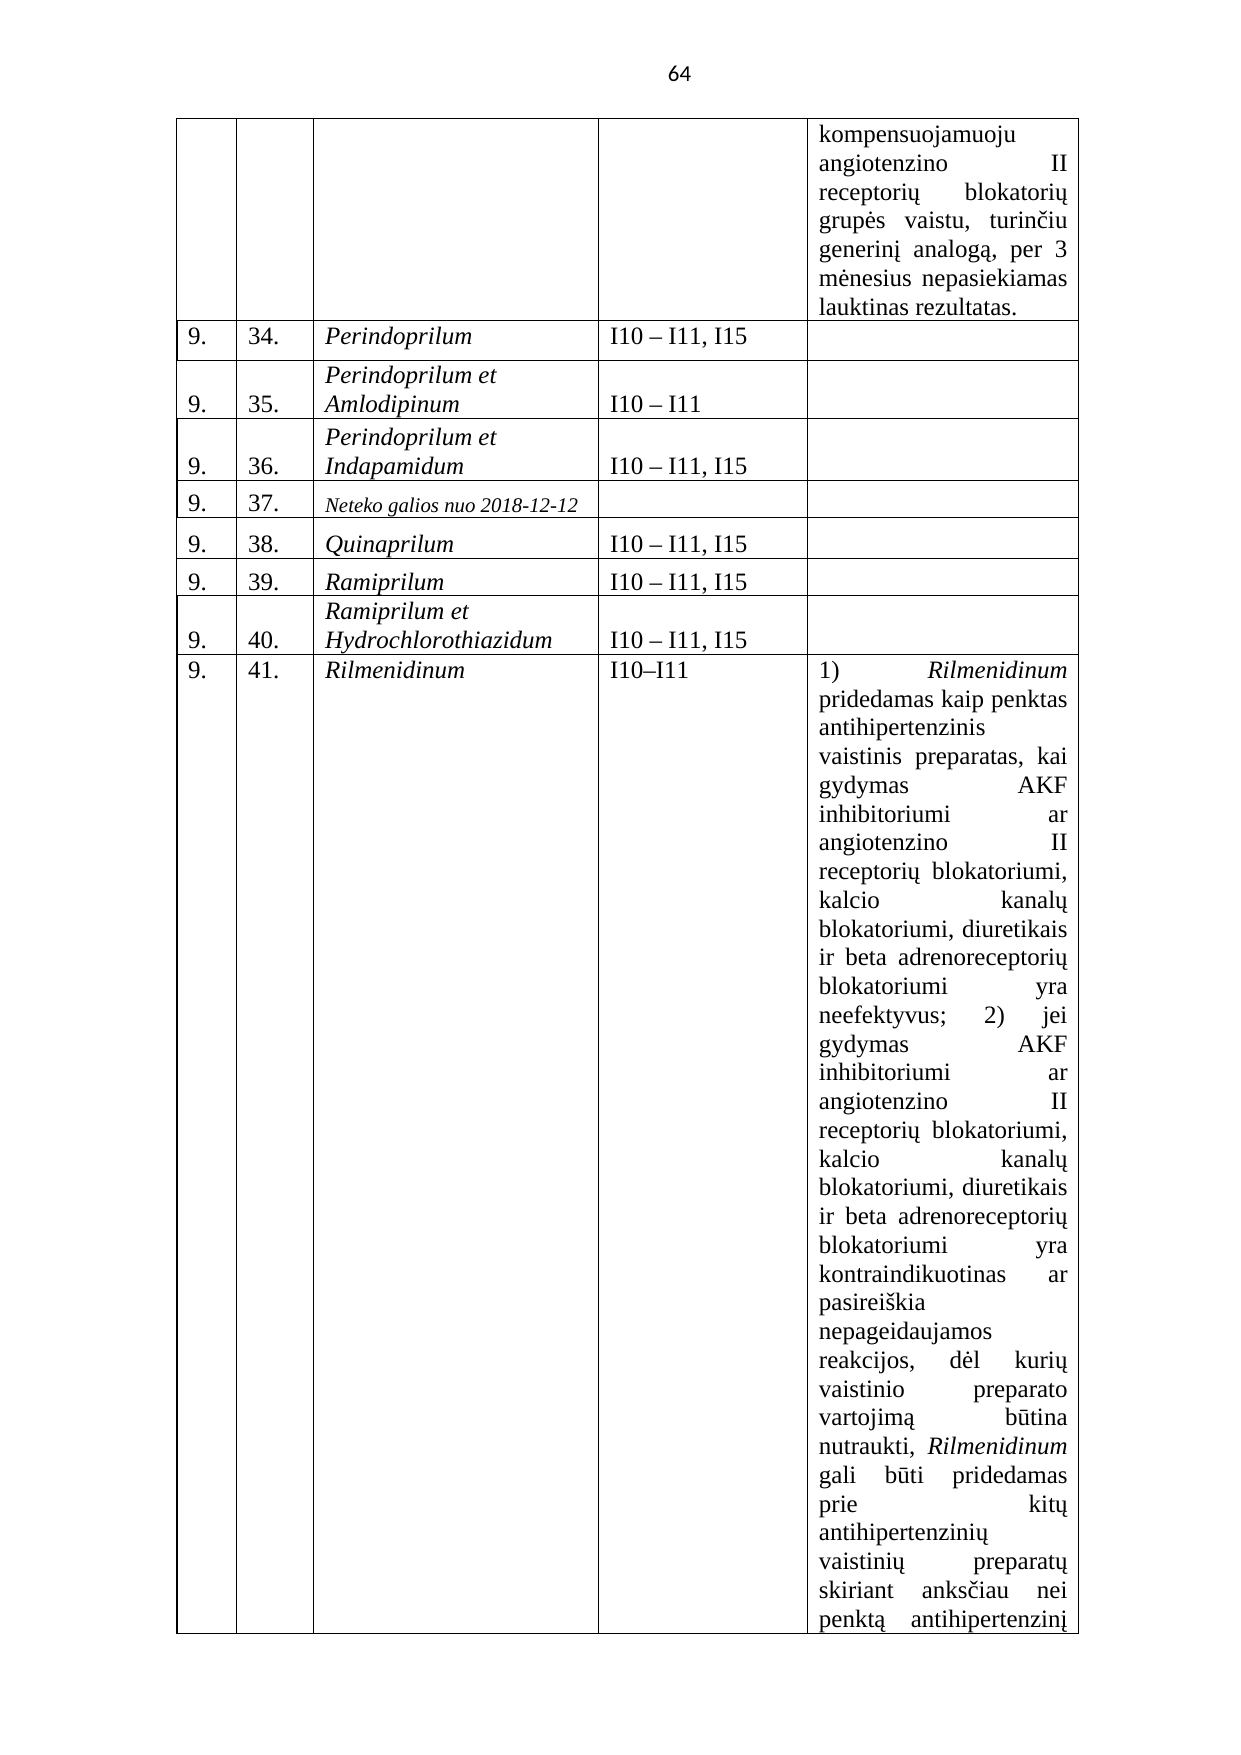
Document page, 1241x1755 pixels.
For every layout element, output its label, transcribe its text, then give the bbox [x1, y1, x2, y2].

table_cell [1109, 480, 1123, 517]
table_cell [1099, 517, 1103, 558]
table_cell [1088, 595, 1093, 654]
table_cell [1079, 418, 1083, 480]
table_cell [1109, 320, 1123, 359]
table_cell [1109, 654, 1123, 1632]
table_cell [1103, 418, 1109, 480]
table_cell I10 – I11, I15 [599, 419, 807, 480]
table_cell [1099, 320, 1103, 359]
table_cell [808, 481, 1078, 517]
table_cell [1084, 595, 1088, 654]
table_cell [1109, 517, 1123, 558]
table_cell [1079, 480, 1083, 517]
table_cell [1093, 320, 1099, 359]
table_cell [1093, 480, 1099, 517]
table_cell [1084, 654, 1088, 1632]
table_cell [314, 119, 598, 320]
table_cell [1093, 595, 1099, 654]
table_cell [1099, 558, 1103, 595]
table_cell [1093, 558, 1099, 595]
table_cell [1109, 360, 1123, 418]
table_cell Perindoprilum et Indapamidum [314, 419, 598, 480]
table_cell 36. [237, 419, 313, 480]
table_cell 9. [177, 518, 236, 558]
table_cell Perindoprilum [314, 321, 598, 359]
table_cell [1084, 480, 1088, 517]
table_cell [1103, 118, 1109, 320]
table_cell [1093, 118, 1099, 320]
table_cell [1099, 360, 1103, 418]
table_cell [1109, 418, 1123, 480]
table_cell kompensuojamuoju angiotenzino II receptorių blokatorių grupės vaistu, turinčiu generinį analogą, per 3 mėnesius nepasiekiamas lauktinas rezultatas. [808, 119, 1078, 320]
table_cell [1088, 418, 1093, 480]
table_cell 39. [237, 559, 313, 595]
table_cell [1093, 654, 1099, 1632]
table_cell I10 – I11, I15 [599, 321, 807, 359]
table_cell 34. [237, 321, 313, 359]
table_cell [1099, 480, 1103, 517]
table_cell [1103, 595, 1109, 654]
table_cell [1099, 595, 1103, 654]
table_cell [1088, 480, 1093, 517]
table_cell Rilmenidinum [314, 655, 598, 1632]
table_cell [1103, 654, 1109, 1632]
table_cell [1088, 360, 1093, 418]
table_cell Ramiprilum et Hydrochlorothiazidum [314, 596, 598, 654]
table_cell [1079, 517, 1083, 558]
table_cell I10–I11 [599, 655, 807, 1632]
table_cell Ramiprilum [314, 559, 598, 595]
table_cell [177, 119, 236, 320]
table_cell 40. [237, 596, 313, 654]
table_cell [808, 559, 1078, 595]
table_cell [1079, 654, 1083, 1632]
table_cell [808, 321, 1078, 359]
table_cell 9. [178, 655, 236, 1632]
table_cell [1103, 517, 1109, 558]
table_cell [1103, 558, 1109, 595]
table_cell [1088, 118, 1093, 320]
table_cell Quinaprilum [314, 518, 598, 558]
table_cell 9. [177, 361, 236, 418]
table_cell [1109, 558, 1123, 595]
table_cell [1079, 360, 1083, 418]
table_cell [1088, 517, 1093, 558]
table_cell [1093, 360, 1099, 418]
table_cell I10 – I11 [599, 361, 807, 418]
table_cell [1099, 118, 1103, 320]
table_cell 41. [237, 655, 313, 1632]
table_cell 9. [177, 559, 236, 595]
table_cell [1084, 558, 1088, 595]
table_cell [808, 419, 1078, 480]
table_cell [1088, 558, 1093, 595]
table_cell [1084, 320, 1088, 359]
table_cell [1093, 418, 1099, 480]
table_cell [1103, 360, 1109, 418]
table_cell [1084, 360, 1088, 418]
table_cell [1103, 480, 1109, 517]
table_cell 9. [178, 419, 236, 480]
table_cell [1103, 320, 1109, 359]
table_cell [1079, 320, 1083, 359]
table_cell [1084, 517, 1088, 558]
table_cell [1088, 654, 1093, 1632]
table_cell I10 – I11, I15 [599, 518, 807, 558]
table_cell [1079, 595, 1083, 654]
table_cell [1079, 558, 1083, 595]
table_cell [237, 119, 313, 320]
table_cell [1084, 118, 1088, 320]
table_cell [1109, 595, 1123, 654]
table_cell [808, 361, 1078, 418]
table_cell 9. [178, 596, 236, 654]
table_cell [808, 518, 1078, 558]
table_cell [1079, 118, 1083, 320]
table_cell 38. [237, 518, 313, 558]
table_cell [1088, 320, 1093, 359]
table_cell 37. [237, 481, 313, 517]
table_cell [599, 119, 807, 320]
table_cell Neteko galios nuo 2018-12-12 [314, 481, 598, 517]
table_cell [1099, 418, 1103, 480]
table_cell Perindoprilum et Amlodipinum [314, 361, 598, 418]
table_cell 1) Rilmenidinum pridedamas kaip penktas antihipertenzinis vaistinis preparatas, kai gydymas AKF inhibitoriumi ar angiotenzino II receptorių blokatoriumi, kalcio kanalų blokatoriumi, diuretikais ir beta adrenoreceptorių blokatoriumi yra neefektyvus; 2) jei gydymas AKF inhibitoriumi ar angiotenzino II receptorių blokatoriumi, kalcio kanalų blokatoriumi, diuretikais ir beta adrenoreceptorių blokatoriumi yra kontraindikuotinas ar pasireiškia nepageidaujamos reakcijos, dėl kurių vaistinio preparato vartojimą būtina nutraukti, Rilmenidinum gali būti pridedamas prie kitų antihipertenzinių vaistinių preparatų skiriant anksčiau nei penktą antihipertenzinį [808, 655, 1078, 1632]
table_cell [1109, 118, 1123, 320]
table_cell I10 – I11, I15 [599, 596, 807, 654]
table_cell [808, 596, 1078, 654]
table_cell I10 – I11, I15 [599, 559, 807, 595]
table_cell 9. [178, 321, 236, 359]
table_cell [1084, 418, 1088, 480]
table_cell 9. [178, 481, 236, 517]
table_cell [1093, 517, 1099, 558]
table_cell [1099, 654, 1103, 1632]
table_cell [599, 481, 807, 517]
table_cell 35. [237, 361, 313, 418]
